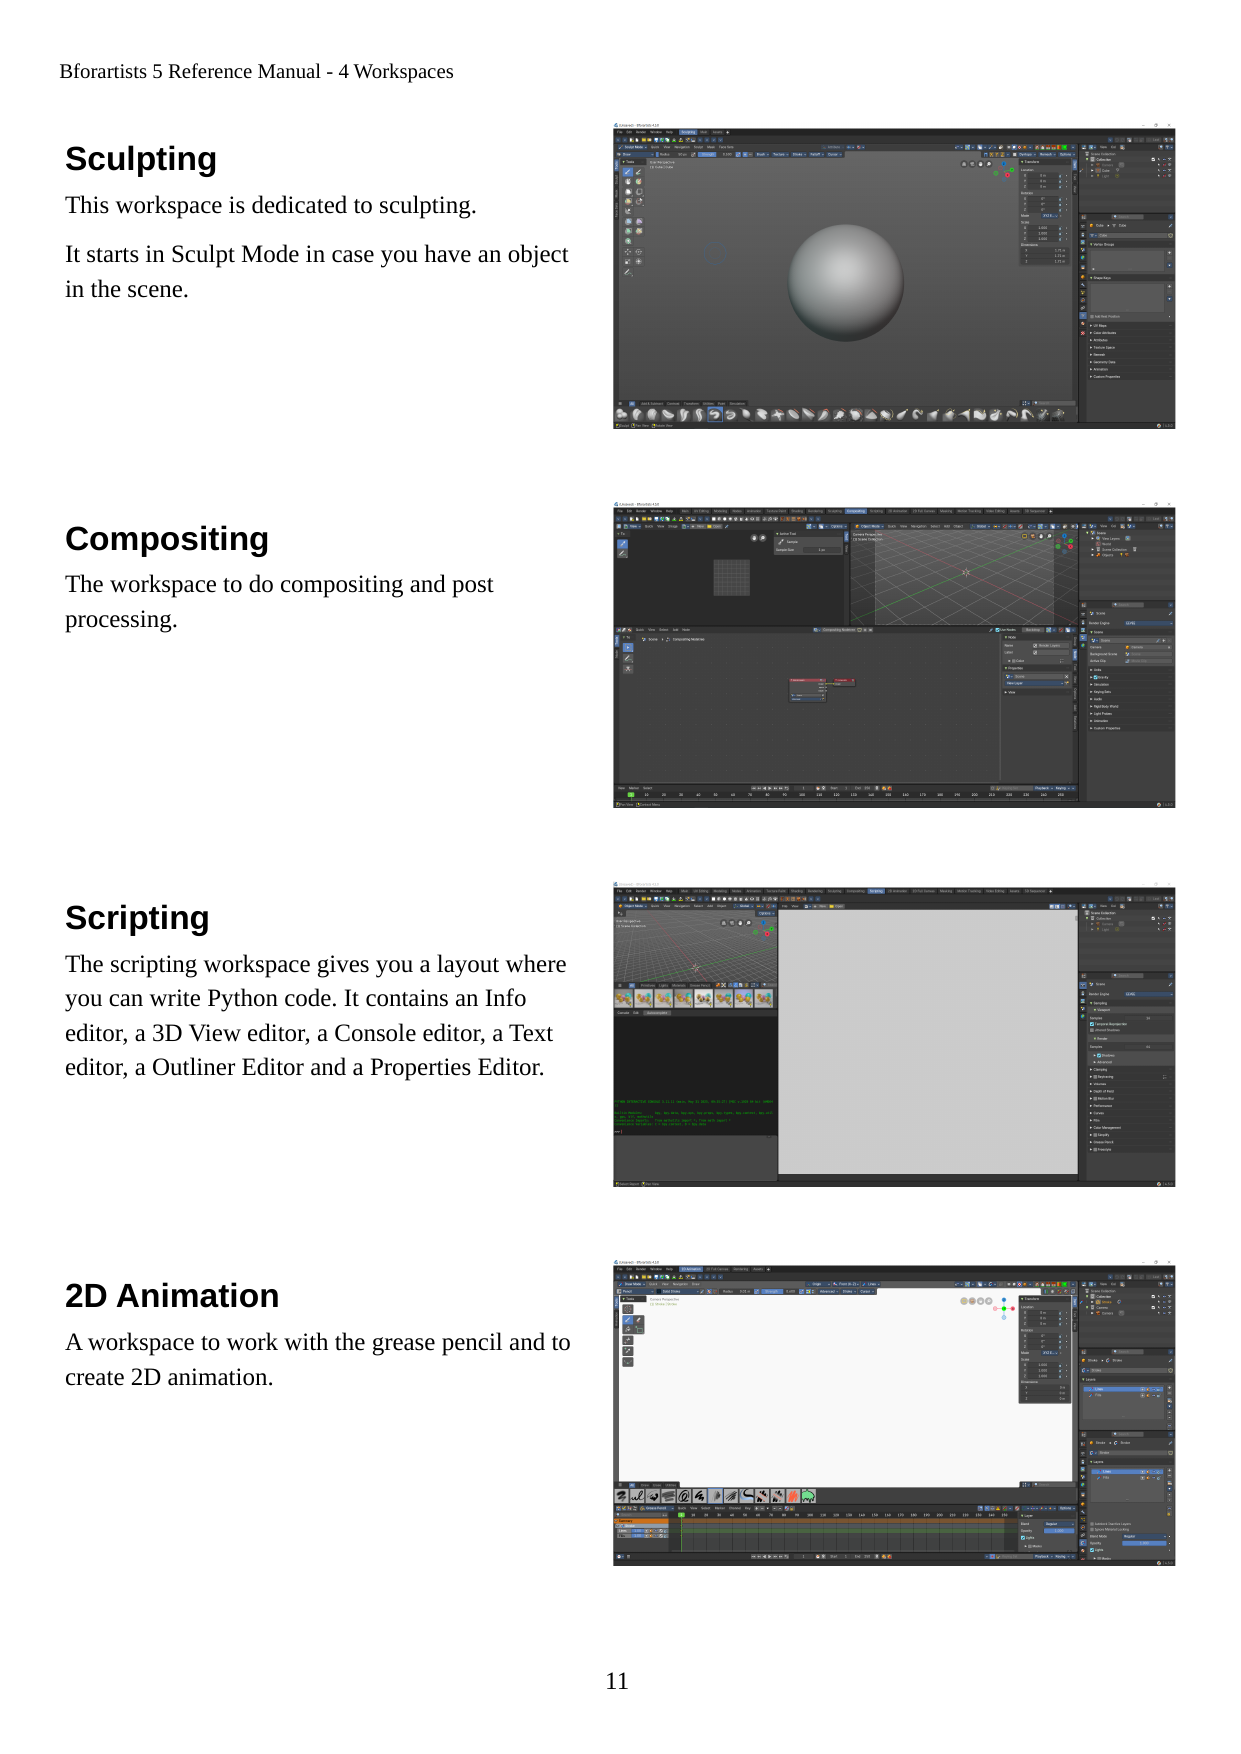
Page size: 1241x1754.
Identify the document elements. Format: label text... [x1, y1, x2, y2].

table_header Scripting The scripting workspace gives you a layout where you can write Python code. It contains an Info editor, a 3D View editor, a Console editor, a Text editor, a Outliner Editor and a Properties Editor. [59, 871, 596, 1221]
picture [613, 1260, 1176, 1566]
table_header [596, 871, 1181, 1221]
table_header Sculpting This workspace is dedicated to sculpting. It starts in Sculpt Mode in case you have an object in the scene. [59, 113, 596, 463]
table_header [596, 113, 1181, 463]
table_header 2D Animation A workspace to work with the grease pencil and to create 2D animation. [59, 1250, 596, 1600]
table_header Compositing The workspace to do compositing and post processing. [59, 492, 596, 842]
picture [613, 122, 1176, 429]
picture [613, 881, 1176, 1187]
table_header [596, 492, 1181, 842]
table_header [596, 1250, 1181, 1600]
picture [613, 502, 1176, 808]
